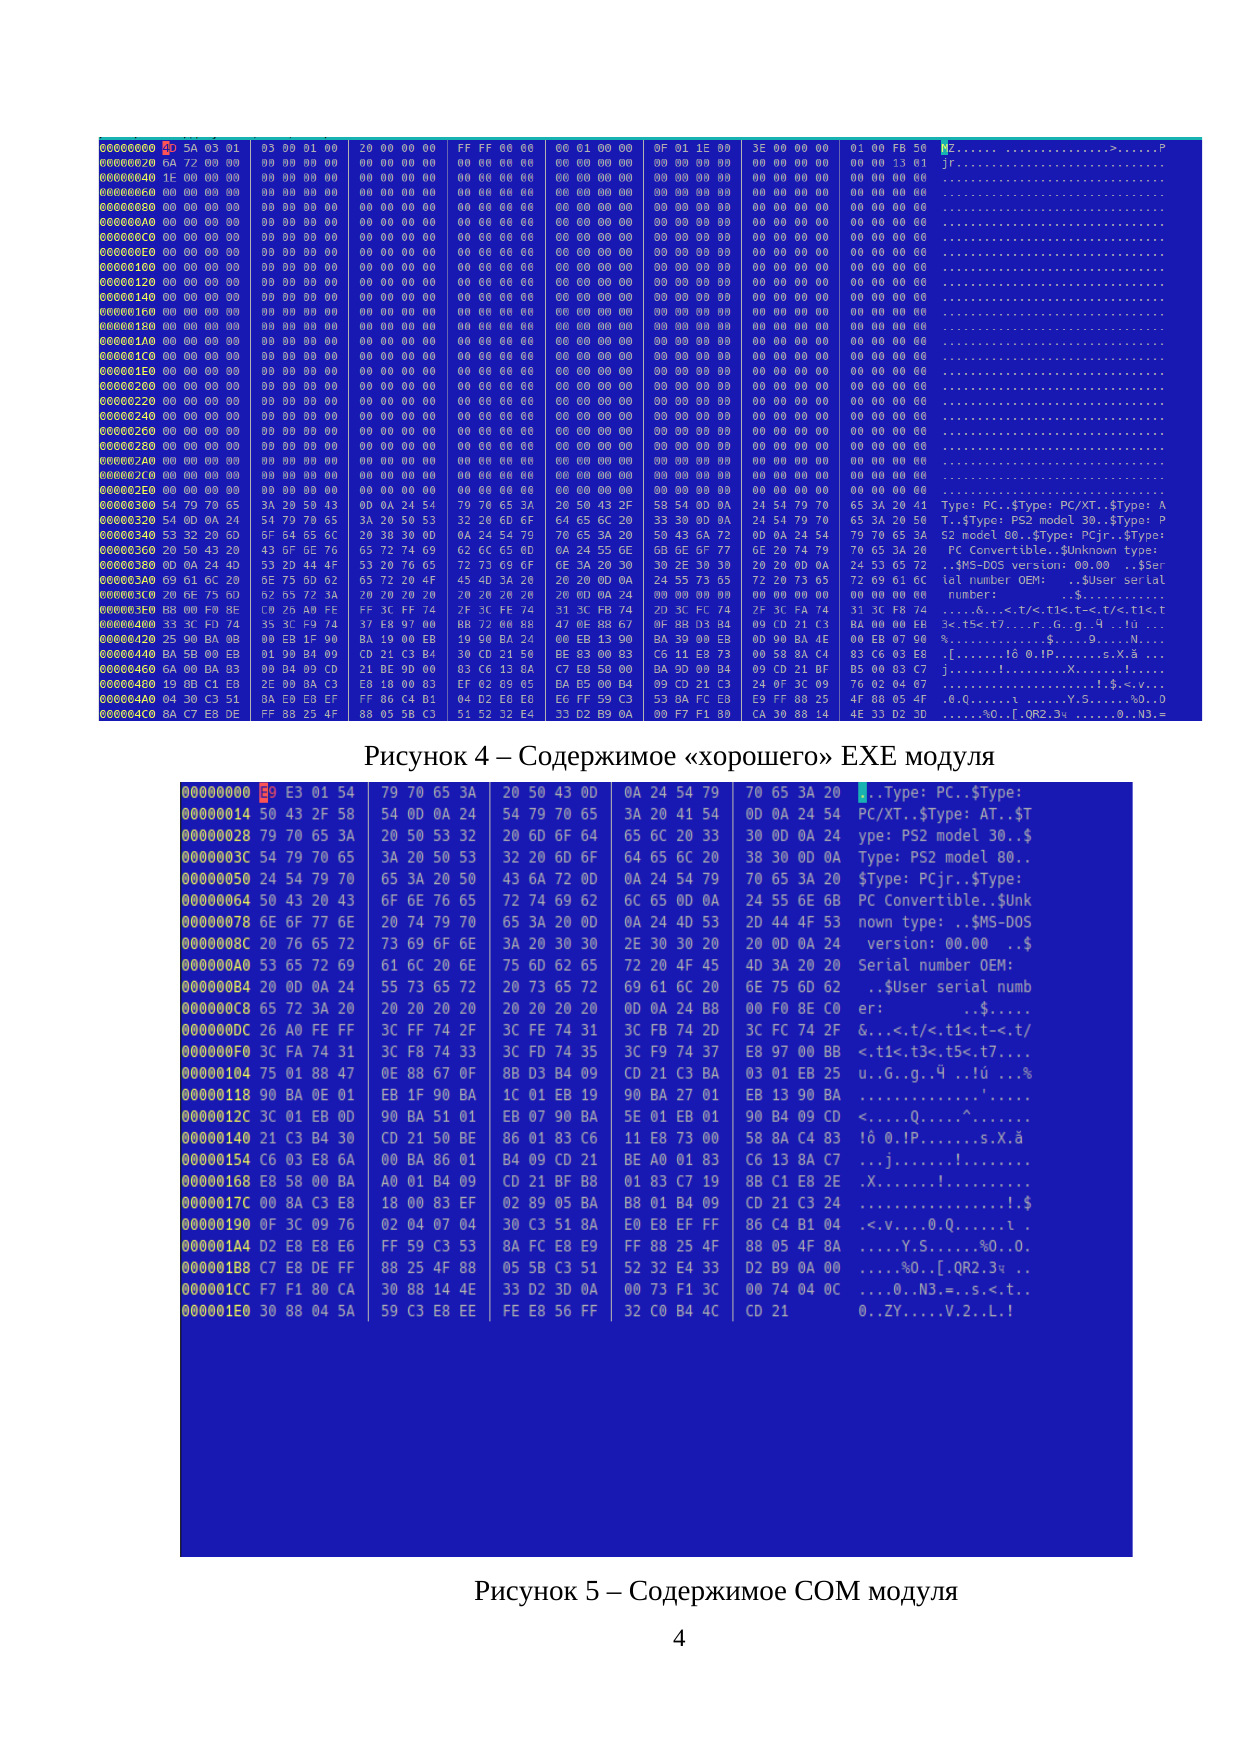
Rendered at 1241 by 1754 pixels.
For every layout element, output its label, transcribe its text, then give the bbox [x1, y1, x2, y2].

text Рисунок 5 – Содержимое COM модуля [177, 1557, 1181, 1607]
picture [98, 137, 1203, 721]
text Рисунок 4 – Содержимое «хорошего» EXE модуля [177, 721, 1181, 771]
picture [180, 782, 1133, 1557]
text [177, 118, 1181, 137]
